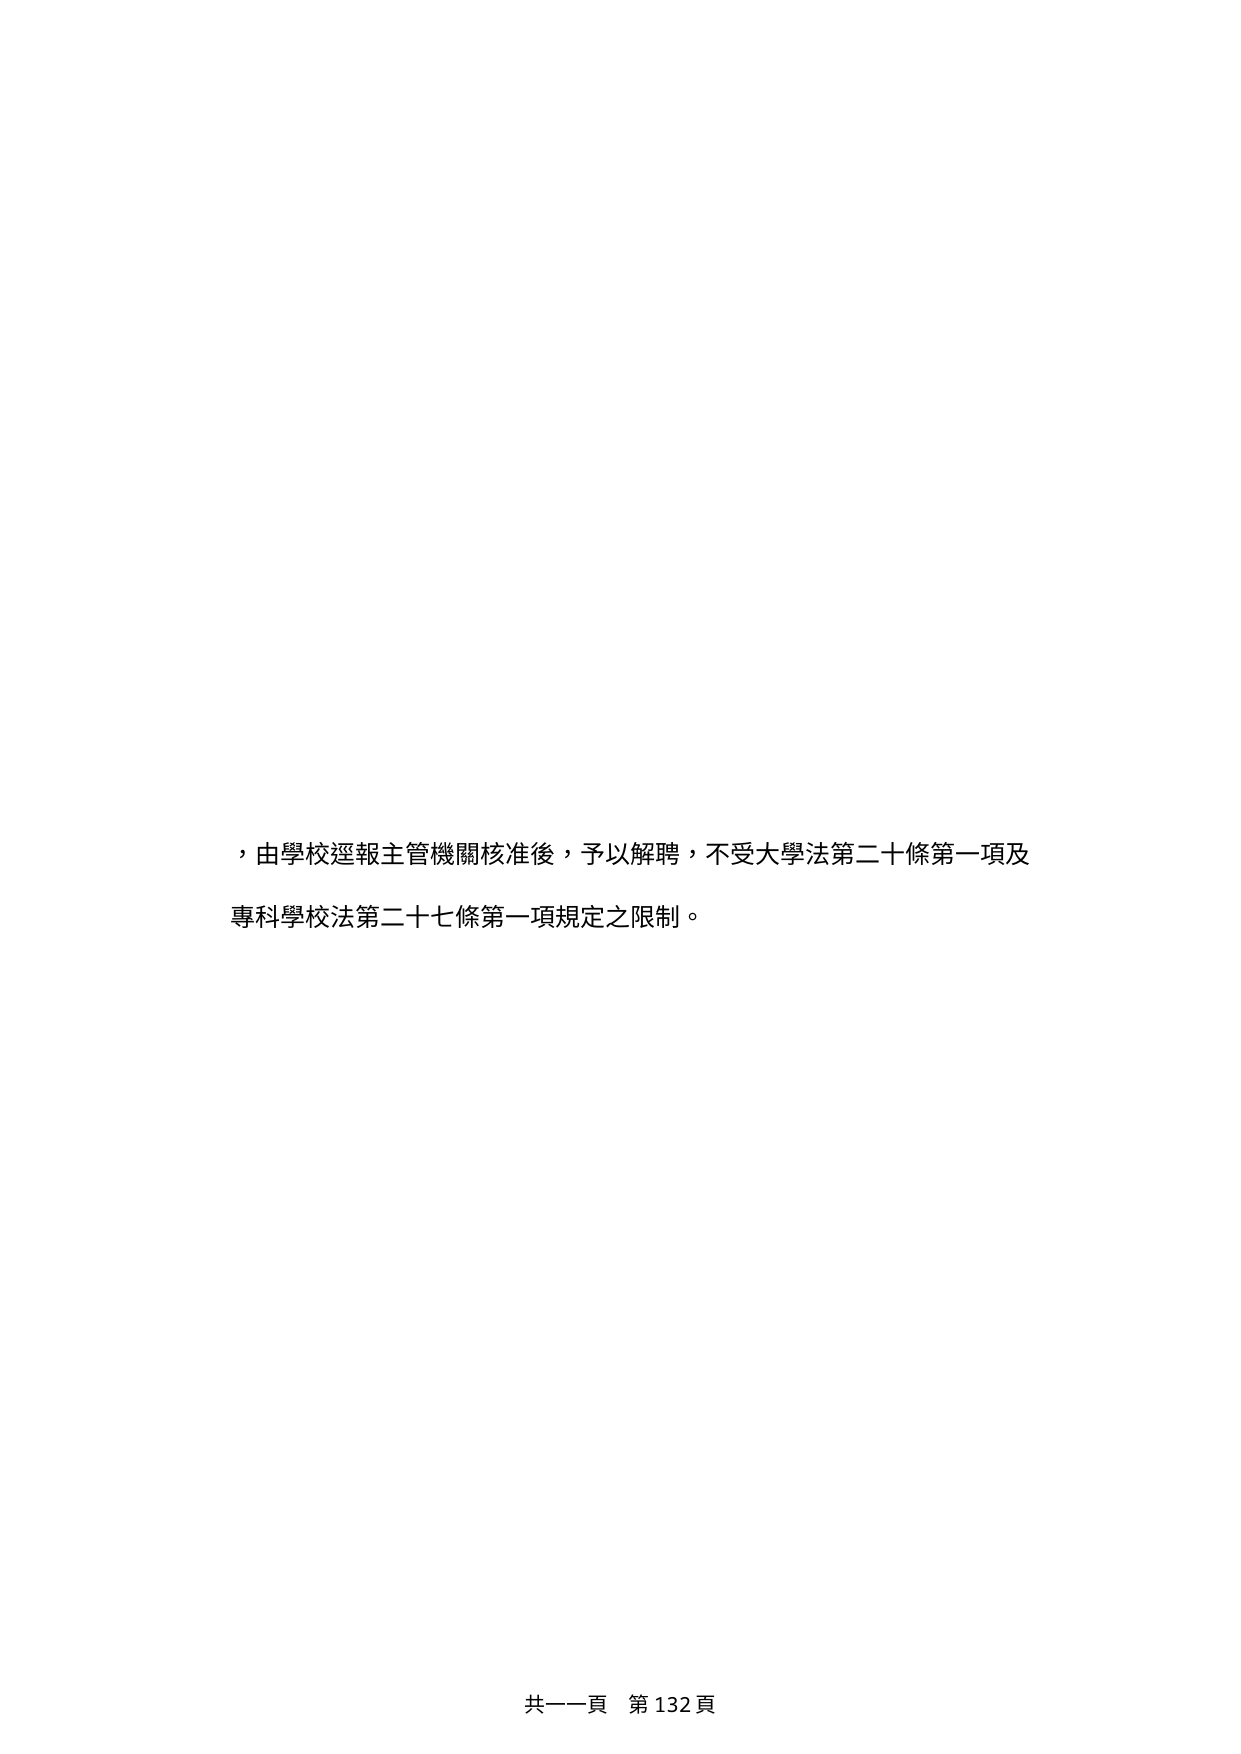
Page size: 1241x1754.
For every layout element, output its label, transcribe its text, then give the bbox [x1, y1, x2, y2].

text ，由學校逕報主管機關核准後，予以解聘，不受大學法第二十條第一項及 [118, 811, 1122, 874]
text 專科學校法第二十七條第一項規定之限制。 [118, 874, 1122, 936]
